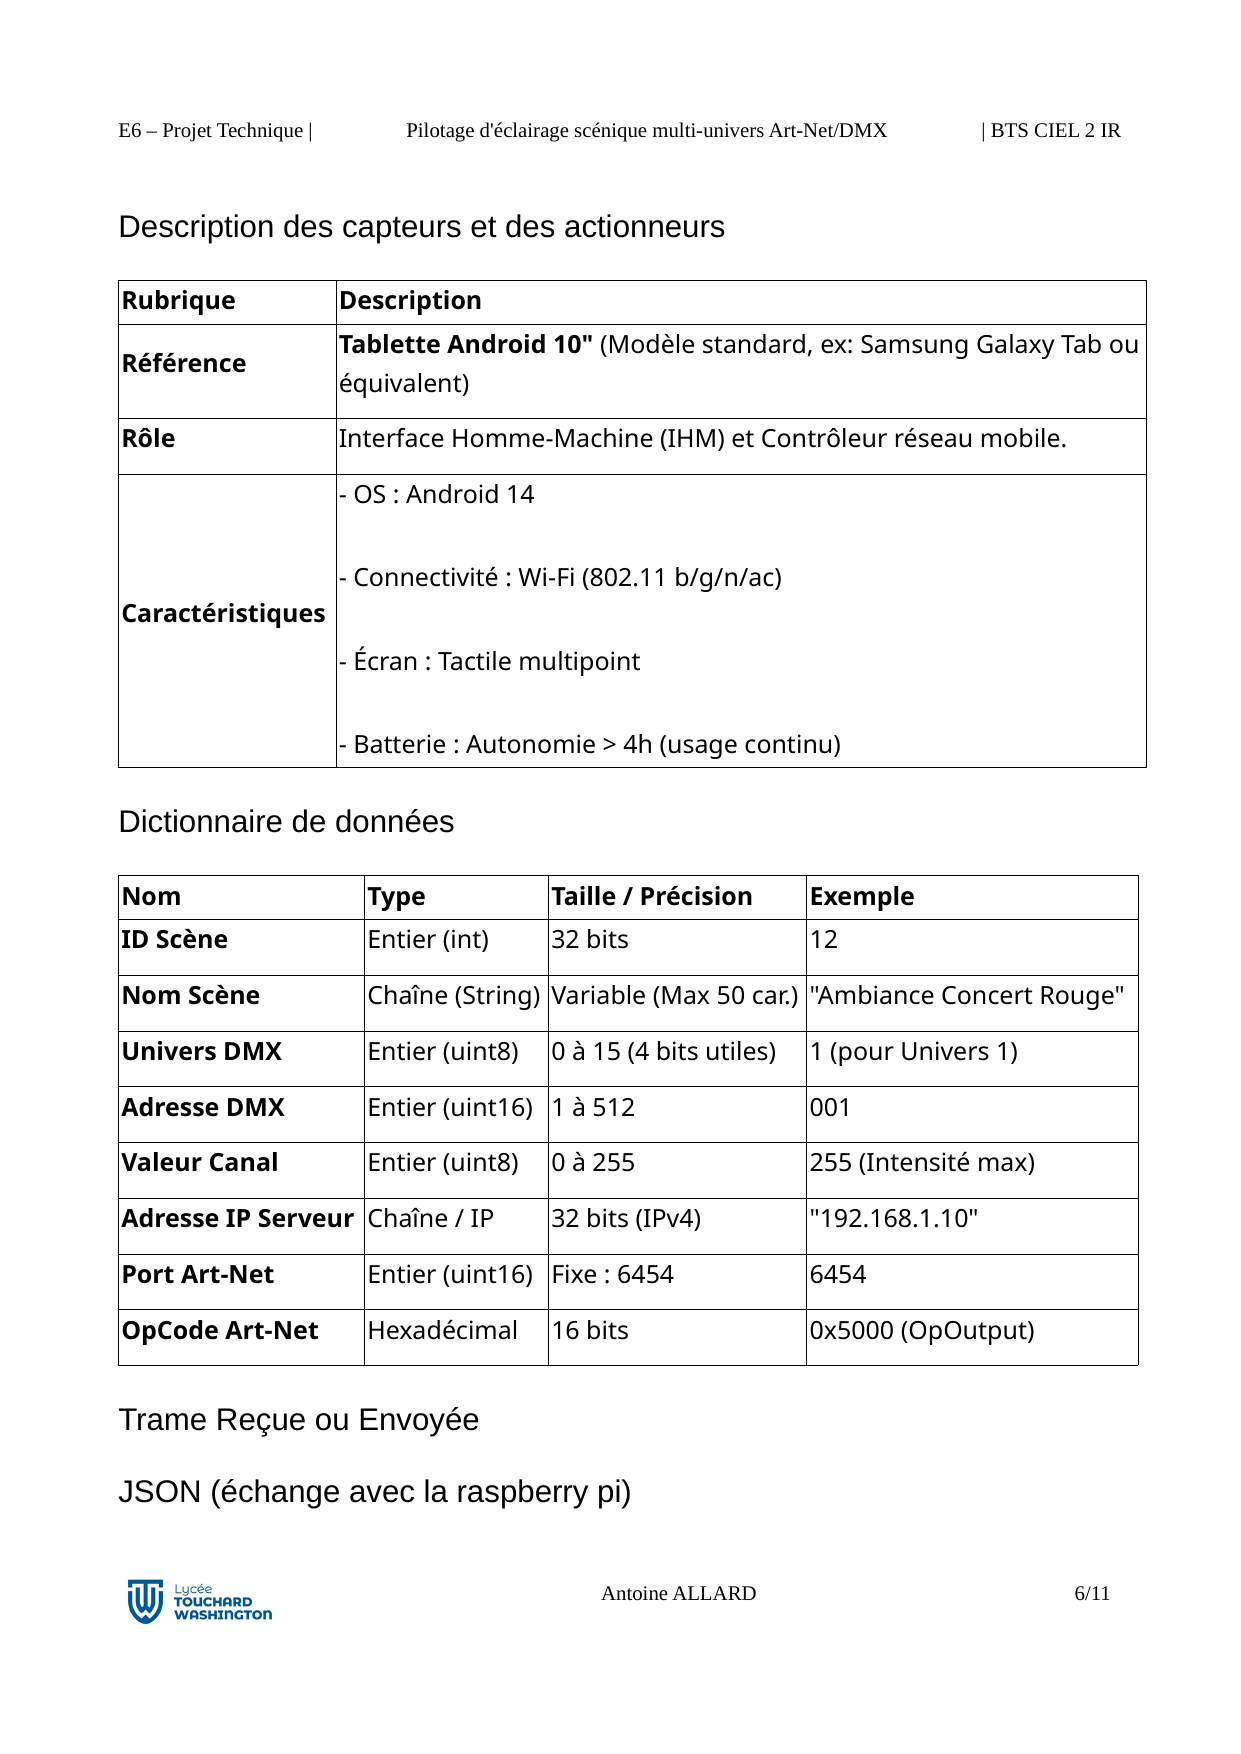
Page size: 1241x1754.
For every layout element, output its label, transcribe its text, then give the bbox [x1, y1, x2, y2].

table_cell 16 bits [549, 1310, 806, 1365]
table_cell - OS : Android 14 - Connectivité : Wi-Fi (802.11 b/g/n/ac) - Écran : Tactile multipoint - Batterie : Autonomie > 4h (usage continu) [337, 475, 1146, 767]
table_header Description [337, 281, 1146, 323]
table_cell Rôle [119, 419, 336, 474]
table_cell Entier (int) [365, 920, 548, 975]
table_cell 255 (Intensité max) [807, 1143, 1138, 1198]
text Description des capteurs et des actionneurs [118, 208, 1122, 243]
table_cell Univers DMX [119, 1032, 364, 1086]
table_header Nom [119, 876, 364, 919]
table_cell Entier (uint16) [365, 1255, 548, 1309]
table_header Type [365, 876, 548, 919]
table_cell Hexadécimal [365, 1310, 548, 1365]
table_cell Interface Homme-Machine (IHM) et Contrôleur réseau mobile. [337, 419, 1146, 474]
table_cell 1 à 512 [549, 1087, 806, 1142]
text Dictionnaire de données [118, 803, 1122, 839]
table_cell Valeur Canal [119, 1143, 364, 1198]
table_cell Adresse IP Serveur [119, 1199, 364, 1253]
table_cell 1 (pour Univers 1) [807, 1032, 1138, 1086]
table_cell 0 à 15 (4 bits utiles) [549, 1032, 806, 1086]
table_cell Fixe : 6454 [549, 1255, 806, 1309]
table_cell Entier (uint8) [365, 1143, 548, 1198]
table_cell 32 bits [549, 920, 806, 975]
table_header Rubrique [119, 281, 336, 323]
table_cell Adresse DMX [119, 1087, 364, 1142]
table_cell Chaîne (String) [365, 976, 548, 1031]
table_header Taille / Précision [549, 876, 806, 919]
table_cell OpCode Art-Net [119, 1310, 364, 1365]
table_cell 32 bits (IPv4) [549, 1199, 806, 1253]
text JSON (échange avec la raspberry pi) [118, 1473, 1122, 1509]
picture [118, 1565, 290, 1636]
table_cell 6454 [807, 1255, 1138, 1309]
table_cell Référence [119, 325, 336, 418]
text Trame Reçue ou Envoyée [118, 1401, 1122, 1437]
table_cell "192.168.1.10" [807, 1199, 1138, 1253]
table_cell 12 [807, 920, 1138, 975]
table_cell Port Art-Net [119, 1255, 364, 1309]
table_cell "Ambiance Concert Rouge" [807, 976, 1138, 1031]
table_cell Nom Scène [119, 976, 364, 1031]
table_cell Caractéristiques [119, 475, 336, 767]
table_cell Tablette Android 10" (Modèle standard, ex: Samsung Galaxy Tab ou équivalent) [337, 325, 1146, 418]
table_cell 0x5000 (OpOutput) [807, 1310, 1138, 1365]
table_cell ID Scène [119, 920, 364, 975]
table_cell Variable (Max 50 car.) [549, 976, 806, 1031]
table_cell 001 [807, 1087, 1138, 1142]
table_cell 0 à 255 [549, 1143, 806, 1198]
table_header Exemple [807, 876, 1138, 919]
table_cell Entier (uint8) [365, 1032, 548, 1086]
table_cell Chaîne / IP [365, 1199, 548, 1253]
table_cell Entier (uint16) [365, 1087, 548, 1142]
